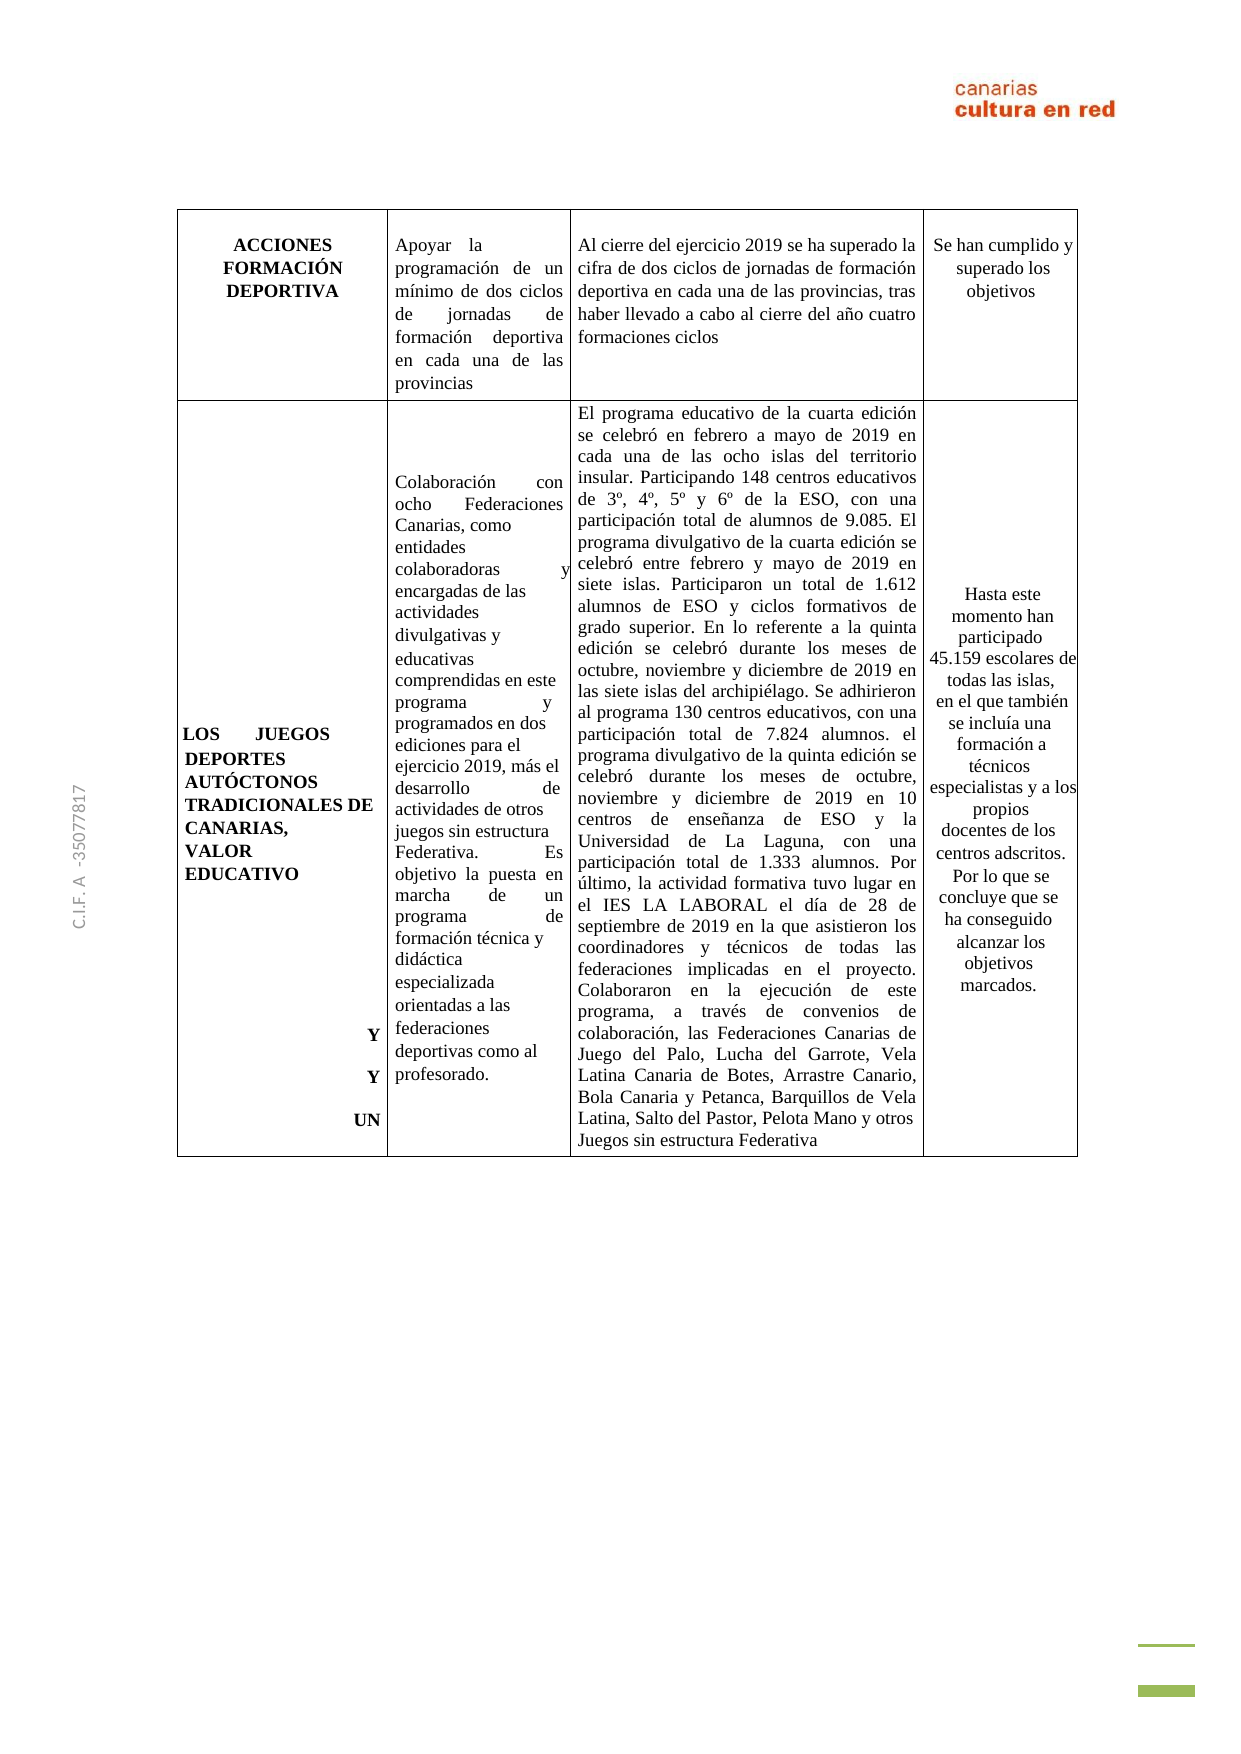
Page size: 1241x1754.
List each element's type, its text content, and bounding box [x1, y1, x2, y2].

table_cell LOS JUEGOS DEPORTES AUTÓCTONOS TRADICIONALES DE CANARIAS, VALOR EDUCATIVO [178, 401, 367, 1156]
table_header Apoyar la programación de un mínimo de dos ciclos de jornadas de formación deportiva en cada una de las provincias [388, 210, 570, 400]
table_cell El programa educativo de la cuarta edición se celebró en febrero a mayo de 2019 en cada una de las ocho islas del territorio insular. Participando 148 centros educativos de 3º, 4º, 5º y 6º de la ESO, con una participación total de alumnos de 9.085. El programa divulgativo de la cuarta edición se celebró entre febrero y mayo de 2019 en siete islas. Participaron un total de 1.612 alumnos de ESO y ciclos formativos de grado superior. En lo referente a la quinta edición se celebró durante los meses de octubre, noviembre y diciembre de 2019 en las siete islas del archipiélago. Se adhirieron al programa 130 centros educativos, con una participación total de 7.824 alumnos. el programa divulgativo de la quinta edición se celebró durante los meses de octubre, noviembre y diciembre de 2019 en 10 centros de enseñanza de ESO y la Universidad de La Laguna, con una participación total de 1.333 alumnos. Por último, la actividad formativa tuvo lugar en el IES LA LABORAL el día de 28 de septiembre de 2019 en la que asistieron los coordinadores y técnicos de todas las federaciones implicadas en el proyecto. Colaboraron en la ejecución de este programa, a través de convenios de colaboración, las Federaciones Canarias de Juego del Palo, Lucha del Garrote, Vela Latina Canaria de Botes, Arrastre Canario, Bola Canaria y Petanca, Barquillos de Vela Latina, Salto del Pastor, Pelota Mano y otros Juegos sin estructura Federativa [571, 401, 923, 1156]
table_cell Colaboración con ocho Federaciones Canarias, como entidades colaboradoras y encargadas de las actividades divulgativas y educativas comprendidas en este programa y programados en dos ediciones para el ejercicio 2019, más el desarrollo de actividades de otros juegos sin estructura Federativa. Es objetivo la puesta en marcha de un programa de formación técnica y didáctica especializada orientadas a las federaciones deportivas como al profesorado. [388, 401, 570, 1156]
table_header ACCIONES FORMACIÓN DEPORTIVA [178, 210, 367, 400]
table_header [367, 210, 387, 400]
table_header Se han cumplido y superado los objetivos [924, 210, 1077, 400]
table_cell Y Y UN [367, 401, 387, 1156]
table_header Al cierre del ejercicio 2019 se ha superado la cifra de dos ciclos de jornadas de formación deportiva en cada una de las provincias, tras haber llevado a cabo al cierre del año cuatro formaciones ciclos [571, 210, 923, 400]
table_cell Hasta este momento han participado 45.159 escolares de todas las islas, en el que también se incluía una formación a técnicos especialistas y a los propios docentes de los centros adscritos. Por lo que se concluye que se ha conseguido alcanzar los objetivos marcados. [924, 401, 1077, 1156]
